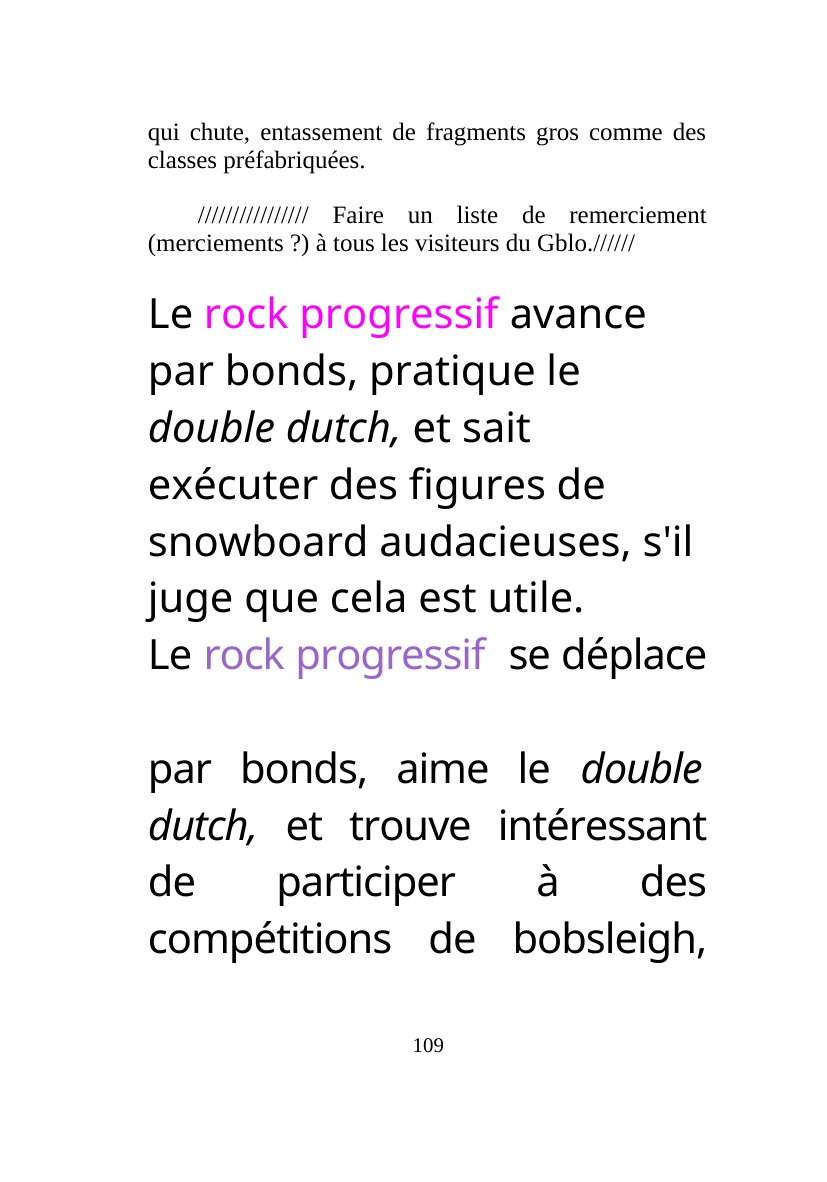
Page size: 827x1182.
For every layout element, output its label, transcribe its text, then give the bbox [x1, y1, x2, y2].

text qui chute, entassement de fragments gros comme des classes préfabriquées. [148, 118, 707, 173]
text Le rock progressif se déplace par bonds, aime le double dutch, et trouve intéressant de participer à des compétitions de bobsleigh, [148, 625, 707, 966]
text Le rock progressif avance par bonds, pratique le double dutch, et sait exécuter des figures de snowboard audacieuses, s'il juge que cela est utile. [148, 284, 707, 625]
text //////////////// Faire un liste de remerciement (merciements ?) à tous les visiteurs du Gblo.////// [148, 201, 707, 257]
